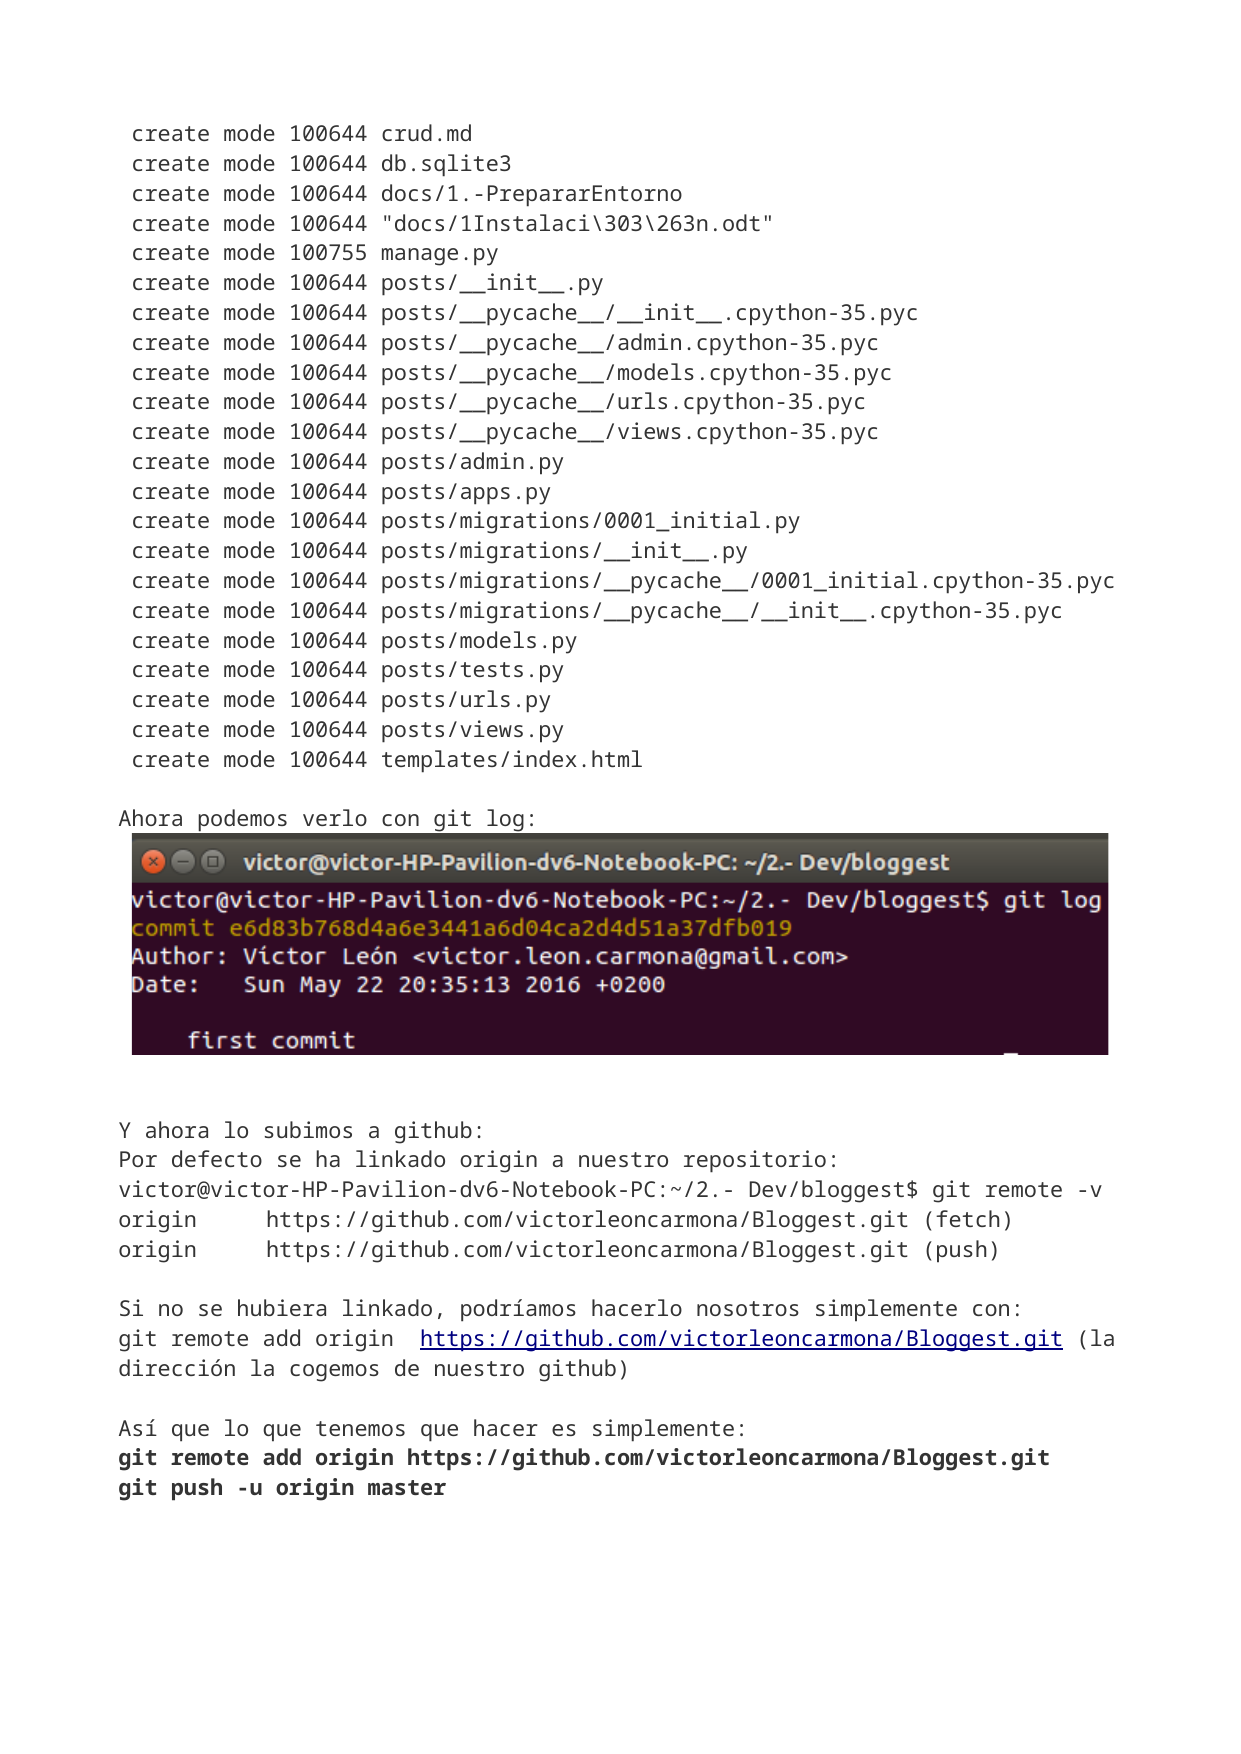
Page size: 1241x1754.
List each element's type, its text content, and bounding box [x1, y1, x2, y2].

text create mode 100644 posts/models.py [118, 624, 1122, 654]
text create mode 100644 posts/admin.py [118, 446, 1122, 476]
picture [131, 833, 1109, 1055]
text create mode 100644 posts/urls.py [118, 684, 1122, 714]
text Si no se hubiera linkado, podríamos hacerlo nosotros simplemente con: [118, 1293, 1122, 1323]
text create mode 100644 posts/views.py [118, 714, 1122, 744]
text create mode 100644 posts/__pycache__/views.cpython-35.pyc [118, 416, 1122, 446]
text victor@victor-HP-Pavilion-dv6-Notebook-PC:~/2.- Dev/bloggest$ git remote -v [118, 1174, 1122, 1204]
text create mode 100644 posts/__pycache__/models.cpython-35.pyc [118, 356, 1122, 386]
text create mode 100644 posts/__pycache__/__init__.cpython-35.pyc [118, 297, 1122, 327]
text Así que lo que tenemos que hacer es simplemente: [118, 1412, 1122, 1442]
text create mode 100644 posts/migrations/__pycache__/0001_initial.cpython-35.pyc [118, 565, 1122, 595]
text create mode 100644 posts/__pycache__/urls.cpython-35.pyc [118, 386, 1122, 416]
text create mode 100644 posts/tests.py [118, 654, 1122, 684]
text create mode 100644 posts/__pycache__/admin.cpython-35.pyc [118, 327, 1122, 356]
text git remote add origin https://github.com/victorleoncarmona/Bloggest.git [118, 1442, 1122, 1472]
text create mode 100755 manage.py [118, 237, 1122, 267]
text Ahora podemos verlo con git log: [118, 803, 1122, 833]
text create mode 100644 docs/1.-PrepararEntorno [118, 178, 1122, 207]
text Por defecto se ha linkado origin a nuestro repositorio: [118, 1144, 1122, 1174]
text origin https://github.com/victorleoncarmona/Bloggest.git (push) [118, 1234, 1122, 1263]
text git push -u origin master [118, 1472, 1122, 1502]
text create mode 100644 posts/migrations/0001_initial.py [118, 505, 1122, 535]
text create mode 100644 posts/apps.py [118, 476, 1122, 505]
text create mode 100644 templates/index.html [118, 744, 1122, 773]
text create mode 100644 crud.md [118, 118, 1122, 148]
text git remote add origin https://github.com/victorleoncarmona/Bloggest.git (la dirección la cogemos de nuestro github) [118, 1323, 1122, 1383]
text create mode 100644 db.sqlite3 [118, 148, 1122, 178]
text origin https://github.com/victorleoncarmona/Bloggest.git (fetch) [118, 1204, 1122, 1234]
text create mode 100644 posts/migrations/__init__.py [118, 535, 1122, 565]
text create mode 100644 posts/__init__.py [118, 267, 1122, 297]
text create mode 100644 posts/migrations/__pycache__/__init__.cpython-35.pyc [118, 595, 1122, 624]
text Y ahora lo subimos a github: [118, 1114, 1122, 1144]
text create mode 100644 "docs/1Instalaci\303\263n.odt" [118, 207, 1122, 237]
